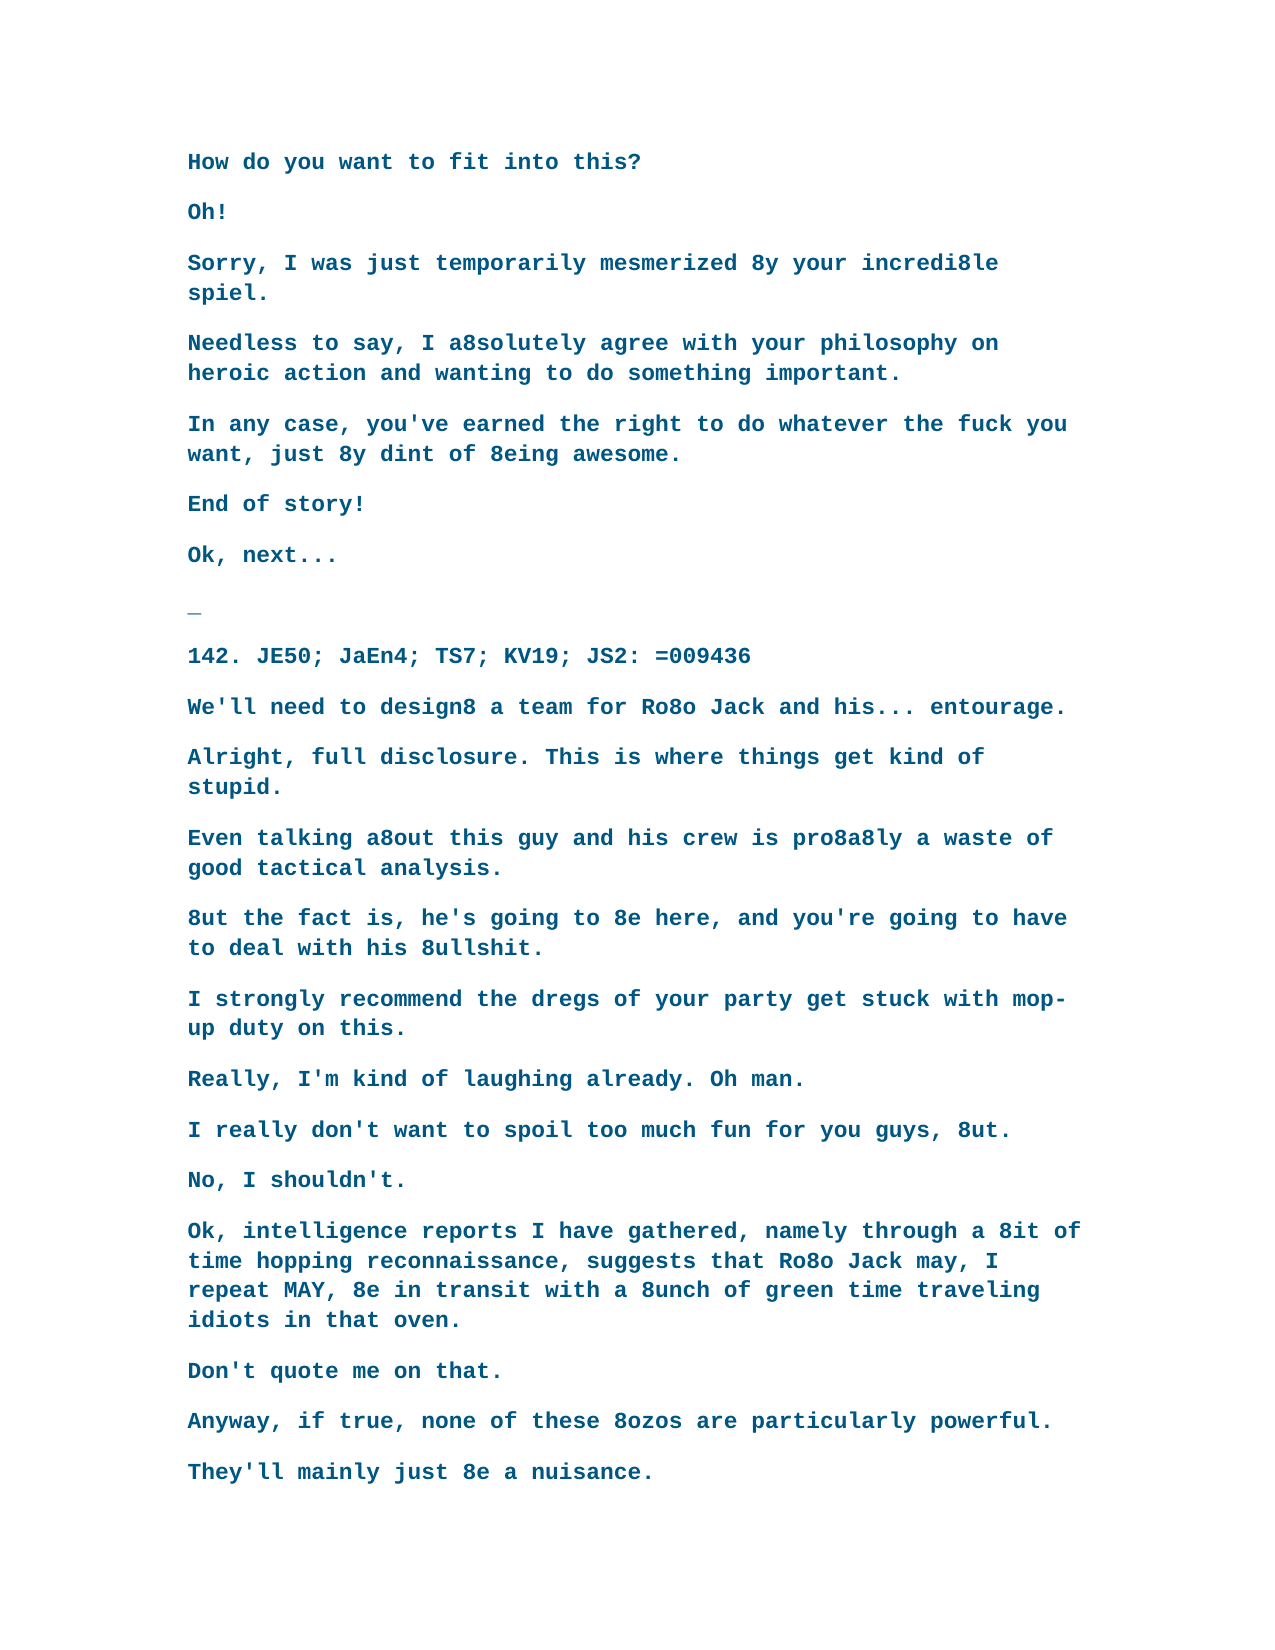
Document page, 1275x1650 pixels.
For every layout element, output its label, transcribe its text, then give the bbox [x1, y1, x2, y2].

text Ok, next... [187, 543, 1087, 569]
text 8ut the fact is, he's going to 8e here, and you're going to have to deal with his 8ullshit. [187, 906, 1087, 962]
text _ [187, 594, 1087, 620]
text Really, I'm kind of laughing already. Oh man. [187, 1067, 1087, 1093]
text Even talking a8out this guy and his crew is pro8a8ly a waste of good tactical analysis. [187, 826, 1087, 882]
text Sorry, I was just temporarily mesmerized 8y your incredi8le spiel. [187, 251, 1087, 307]
text They'll mainly just 8e a nuisance. [187, 1460, 1087, 1486]
text Ok, intelligence reports I have gathered, namely through a 8it of time hopping reconnaissance, suggests that Ro8o Jack may, I repeat MAY, 8e in transit with a 8unch of green time traveling idiots in that oven. [187, 1219, 1087, 1334]
text How do you want to fit into this? [187, 150, 1087, 176]
text End of story! [187, 492, 1087, 518]
text Anyway, if true, none of these 8ozos are particularly powerful. [187, 1410, 1087, 1436]
text 142. JE50; JaEn4; TS7; KV19; JS2: =009436 [187, 644, 1087, 670]
text In any case, you've earned the right to do whatever the fuck you want, just 8y dint of 8eing awesome. [187, 412, 1087, 468]
text We'll need to design8 a team for Ro8o Jack and his... entourage. [187, 695, 1087, 721]
text No, I shouldn't. [187, 1168, 1087, 1194]
text I really don't want to spoil too much fun for you guys, 8ut. [187, 1118, 1087, 1144]
text Don't quote me on that. [187, 1359, 1087, 1385]
text Oh! [187, 201, 1087, 227]
text Needless to say, I a8solutely agree with your philosophy on heroic action and wanting to do something important. [187, 332, 1087, 387]
text I strongly recommend the dregs of your party get stuck with mop-up duty on this. [187, 987, 1087, 1043]
text Alright, full disclosure. This is where things get kind of stupid. [187, 746, 1087, 801]
